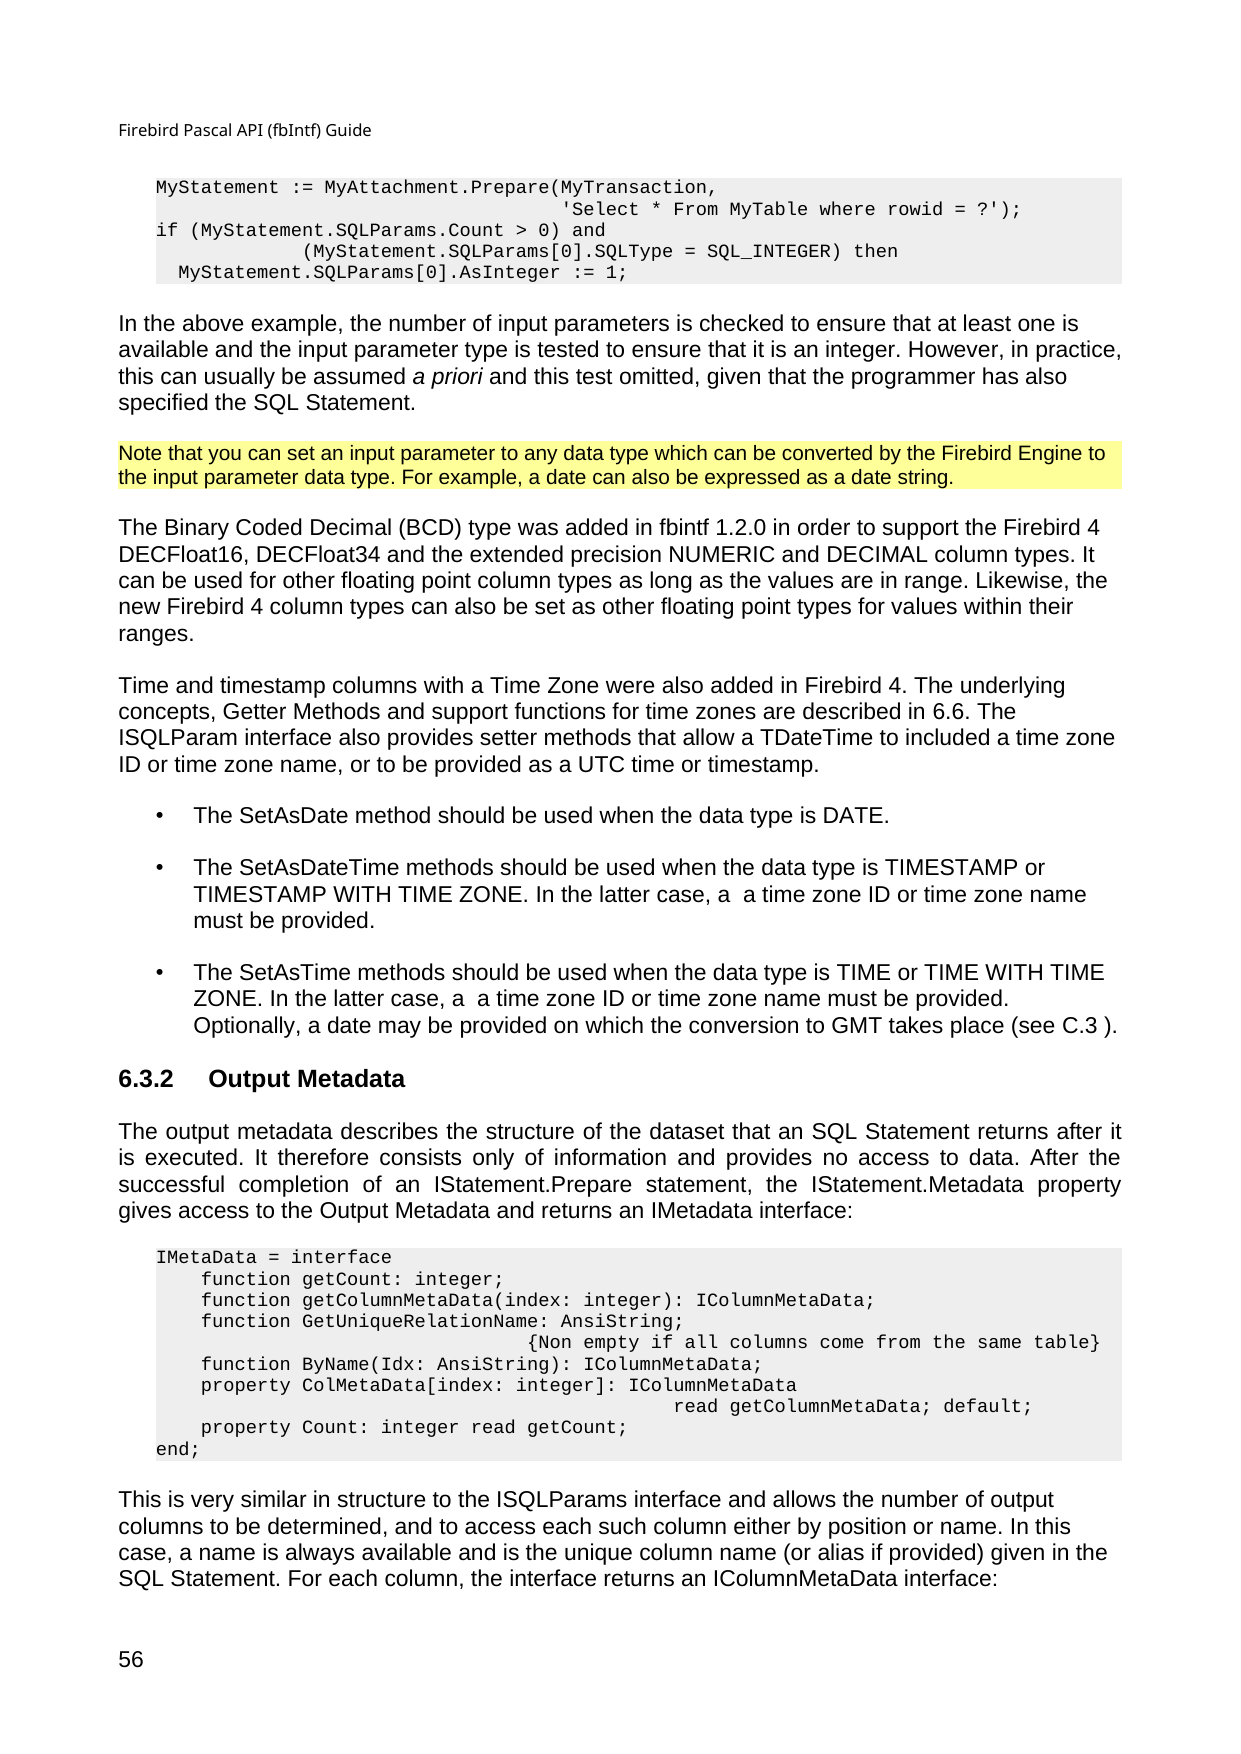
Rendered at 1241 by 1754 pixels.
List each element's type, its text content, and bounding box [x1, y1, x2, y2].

text property ColMetaData[index: integer]: IColumnMetaData [156, 1376, 1122, 1397]
text function GetUniqueRelationName: AnsiString; [156, 1312, 1122, 1333]
text function ByName(Idx: AnsiString): IColumnMetaData; [156, 1354, 1122, 1376]
text end; [156, 1439, 1122, 1461]
text {Non empty if all columns come from the same table} [156, 1333, 1122, 1354]
text Time and timestamp columns with a Time Zone were also added in Firebird 4. The underlying concepts, Getter Methods and support functions for time zones are described in 6.6. The ISQLParam interface also provides setter methods that allow a TDateTime to included a time zone ID or time zone name, or to be provided as a UTC time or timestamp. [118, 672, 1122, 777]
list The SetAsTime methods should be used when the data type is TIME or TIME WITH TIME ZONE. In the latter case, a a time zone ID or time zone name must be provided. Optionally, a date may be provided on which the conversion to GMT takes place (see C.3). [156, 959, 1122, 1038]
text This is very similar in structure to the ISQLParams interface and allows the number of output columns to be determined, and to access each such column either by position or name. In this case, a name is always available and is the unique column name (or alias if provided) given in the SQL Statement. For each column, the interface returns an IColumnMetaData interface: [118, 1486, 1122, 1592]
text Note that you can set an input parameter to any data type which can be converted by the Firebird Engine to the input parameter data type. For example, a date can also be expressed as a date string. [118, 441, 1122, 489]
text In the above example, the number of input parameters is checked to ensure that at least one is available and the input parameter type is tested to ensure that it is an integer. However, in practice, this can usually be assumed a priori and this test omitted, given that the programmer has also specified the SQL Statement. [118, 310, 1122, 415]
text MyStatement := MyAttachment.Prepare(MyTransaction, [156, 178, 1122, 199]
text function getColumnMetaData(index: integer): IColumnMetaData; [156, 1291, 1122, 1312]
text read getColumnMetaData; default; [156, 1397, 1122, 1418]
list The SetAsDate method should be used when the data type is DATE. [156, 802, 1122, 829]
text The output metadata describes the structure of the dataset that an SQL Statement returns after it is executed. It therefore consists only of information and provides no access to data. After the successful completion of an IStatement.Prepare statement, the IStatement.Metadata property gives access to the Output Metadata and returns an IMetadata interface: [118, 1118, 1122, 1223]
text MyStatement.SQLParams[0].AsInteger := 1; [156, 263, 1122, 284]
text property Count: integer read getCount; [156, 1418, 1122, 1439]
text IMetaData = interface [156, 1248, 1122, 1269]
subtitle Output Metadata [118, 1063, 1122, 1092]
text function getCount: integer; [156, 1269, 1122, 1291]
text if (MyStatement.SQLParams.Count > 0) and [156, 221, 1122, 242]
list The SetAsDateTime methods should be used when the data type is TIMESTAMP or TIMESTAMP WITH TIME ZONE. In the latter case, a a time zone ID or time zone name must be provided. [156, 854, 1122, 933]
text (MyStatement.SQLParams[0].SQLType = SQL_INTEGER) then [156, 242, 1122, 263]
text 'Select * From MyTable where rowid = ?'); [156, 199, 1122, 221]
text The Binary Coded Decimal (BCD) type was added in fbintf 1.2.0 in order to support the Firebird 4 DECFloat16, DECFloat34 and the extended precision NUMERIC and DECIMAL column types. It can be used for other floating point column types as long as the values are in range. Likewise, the new Firebird 4 column types can also be set as other floating point types for values within their ranges. [118, 514, 1122, 646]
